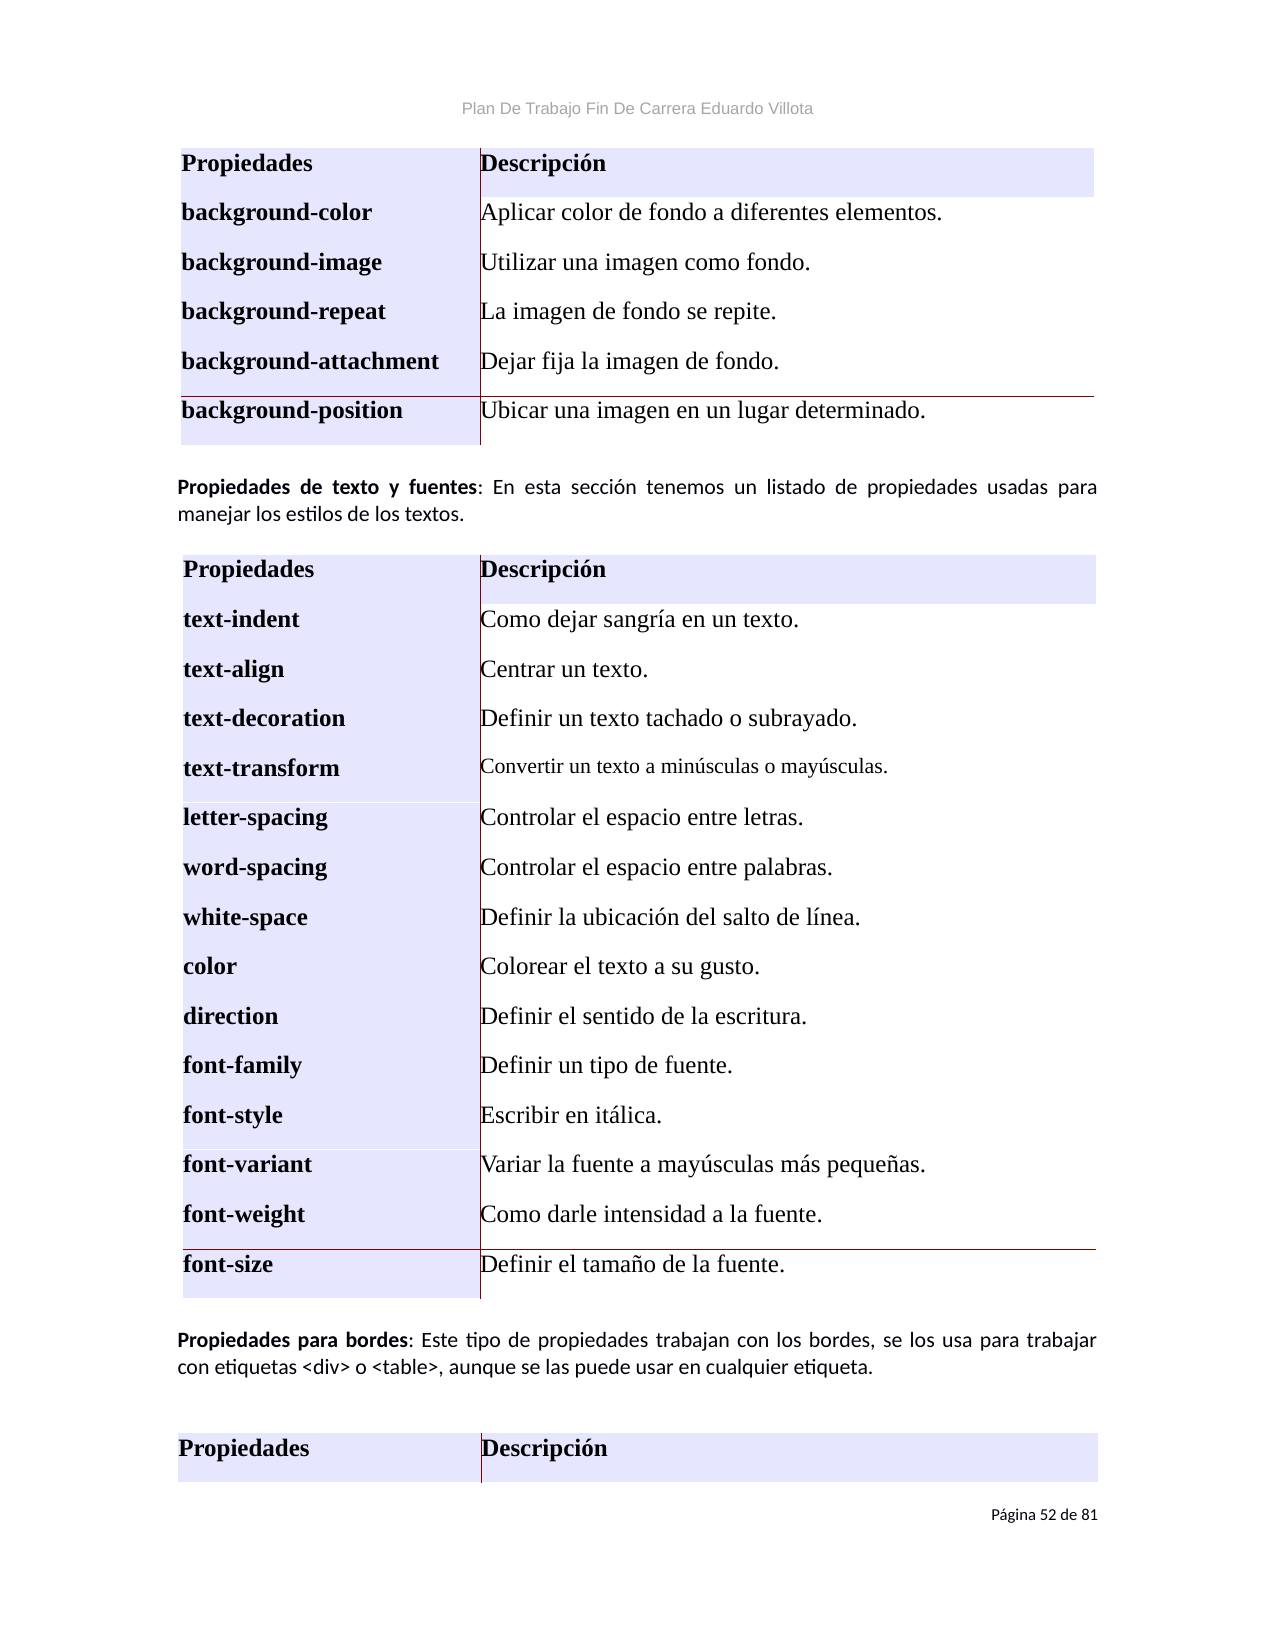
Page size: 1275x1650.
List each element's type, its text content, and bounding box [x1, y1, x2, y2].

table_cell Convertir un texto a minúsculas o mayúsculas. [481, 753, 1096, 802]
table_header Descripción [481, 148, 1094, 197]
table_cell Como dejar sangría en un texto. [481, 604, 1096, 654]
table_cell Definir un tipo de fuente. [481, 1050, 1096, 1100]
table_cell letter-spacing [183, 803, 480, 852]
table_cell Definir el sentido de la escritura. [481, 1001, 1096, 1050]
table_header Descripción [482, 1433, 1098, 1482]
table_cell Dejar fija la imagen de fondo. [481, 346, 1094, 396]
table_cell font-style [183, 1100, 480, 1149]
table_cell background-attachment [181, 346, 480, 396]
table_cell text-align [183, 654, 480, 703]
table_cell Variar la fuente a mayúsculas más pequeñas. [481, 1150, 1096, 1199]
table_cell text-decoration [183, 703, 480, 753]
table_cell Colorear el texto a su gusto. [481, 951, 1096, 1001]
table_cell La imagen de fondo se repite. [481, 296, 1094, 346]
text Propiedades de texto y fuentes: En esta sección tenemos un listado de propiedades usadas para manejar los estilos de los textos. [177, 473, 1098, 527]
table_cell text-indent [183, 604, 480, 654]
table_cell text-transform [183, 753, 480, 802]
table_header Propiedades [181, 148, 480, 197]
table_cell font-family [183, 1050, 480, 1100]
table_header Propiedades [178, 1433, 481, 1482]
table_cell font-weight [183, 1199, 480, 1249]
table_cell font-variant [183, 1150, 480, 1199]
table_header Propiedades [183, 555, 480, 604]
table_cell Definir un texto tachado o subrayado. [481, 703, 1096, 753]
text Propiedades para bordes: Este tipo de propiedades trabajan con los bordes, se los usa para trabajar con etiquetas <div> o <table>, aunque se las puede usar en cualquier etiqueta. [177, 1326, 1098, 1380]
table_cell Controlar el espacio entre letras. [481, 803, 1096, 852]
table_cell Definir el tamaño de la fuente. [481, 1250, 1096, 1298]
table_cell Controlar el espacio entre palabras. [481, 852, 1096, 902]
table_cell Utilizar una imagen como fondo. [481, 247, 1094, 296]
table_header Descripción [481, 555, 1096, 604]
table_cell Aplicar color de fondo a diferentes elementos. [481, 197, 1094, 247]
table_cell background-color [181, 197, 480, 247]
table_cell color [183, 951, 480, 1001]
table_cell font-size [183, 1250, 480, 1298]
table_cell background-position [181, 397, 480, 445]
table_cell background-image [181, 247, 480, 296]
table_cell Como darle intensidad a la fuente. [481, 1199, 1096, 1249]
table_cell Ubicar una imagen en un lugar determinado. [481, 397, 1094, 445]
table_cell Centrar un texto. [481, 654, 1096, 703]
table_cell Escribir en itálica. [481, 1100, 1096, 1149]
table_cell background-repeat [181, 296, 480, 346]
table_cell white-space [183, 902, 480, 951]
table_cell Definir la ubicación del salto de línea. [481, 902, 1096, 951]
table_cell direction [183, 1001, 480, 1050]
table_cell word-spacing [183, 852, 480, 902]
